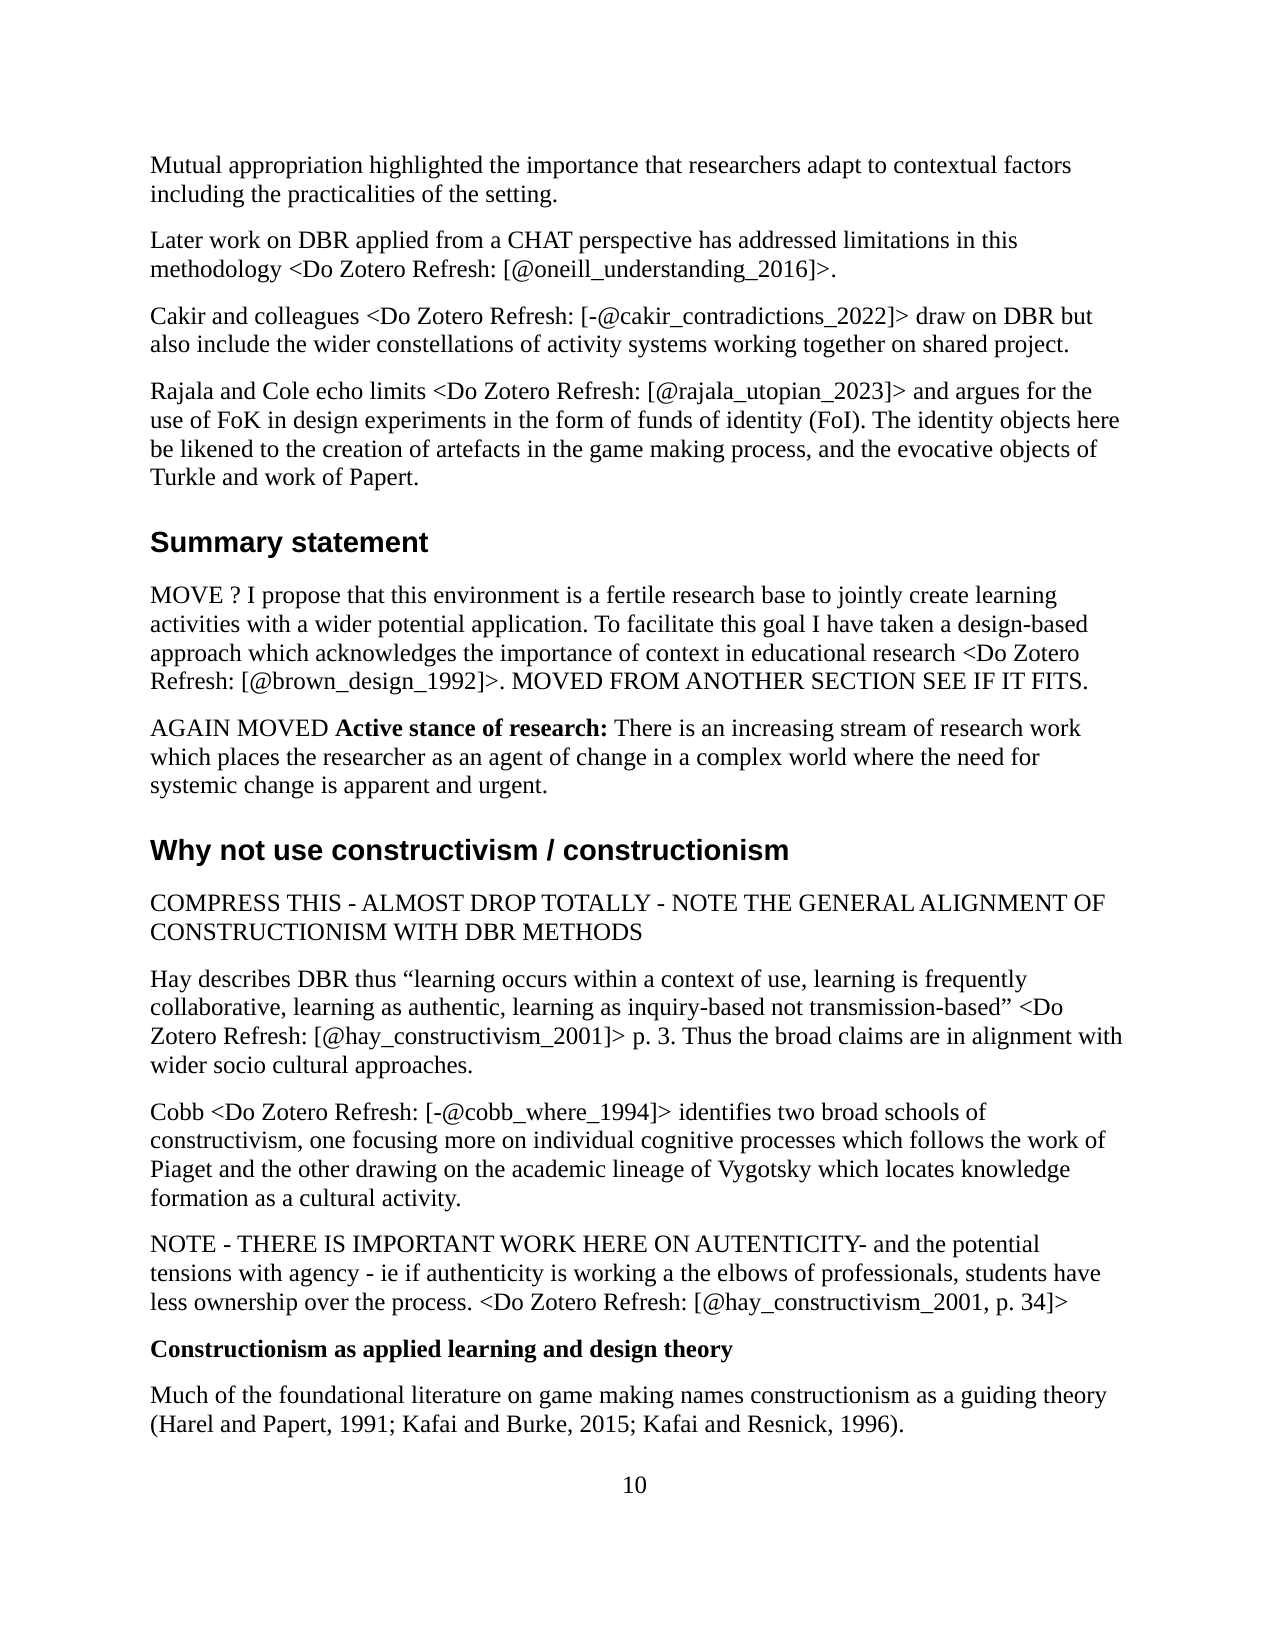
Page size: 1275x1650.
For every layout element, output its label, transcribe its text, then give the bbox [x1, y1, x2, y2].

text NOTE - THERE IS IMPORTANT WORK HERE ON AUTENTICITY- and the potential tensions with agency - ie if authenticity is working a the elbows of professionals, students have less ownership over the process. <Do Zotero Refresh: [@hay_constructivism_2001, p. 34]> [150, 1229, 1125, 1316]
text Later work on DBR applied from a CHAT perspective has addressed limitations in this methodology <Do Zotero Refresh: [@oneill_understanding_2016]>. [150, 225, 1125, 283]
text Cakir and colleagues <Do Zotero Refresh: [-@cakir_contradictions_2022]> draw on DBR but also include the wider constellations of activity systems working together on shared project. [150, 301, 1125, 358]
text Hay describes DBR thus “learning occurs within a context of use, learning is frequently collaborative, learning as authentic, learning as inquiry-based not transmission-based” <Do Zotero Refresh: [@hay_constructivism_2001]> p. 3. Thus the broad claims are in alignment with wider socio cultural approaches. [150, 964, 1125, 1079]
text MOVE ? I propose that this environment is a fertile research base to jointly create learning activities with a wider potential application. To facilitate this goal I have taken a design-based approach which acknowledges the importance of context in educational research <Do Zotero Refresh: [@brown_design_1992]>. MOVED FROM ANOTHER SECTION SEE IF IT FITS. [150, 580, 1125, 695]
text COMPRESS THIS - ALMOST DROP TOTALLY - NOTE THE GENERAL ALIGNMENT OF CONSTRUCTIONISM WITH DBR METHODS [150, 888, 1125, 946]
text Cobb <Do Zotero Refresh: [-@cobb_where_1994]> identifies two broad schools of constructivism, one focusing more on individual cognitive processes which follows the work of Piaget and the other drawing on the academic lineage of Vygotsky which locates knowledge formation as a cultural activity. [150, 1097, 1125, 1212]
text AGAIN MOVED Active stance of research: There is an increasing stream of research work which places the researcher as an agent of change in a complex world where the need for systemic change is apparent and urgent. [150, 713, 1125, 799]
text Much of the foundational literature on game making names constructionism as a guiding theory (Harel and Papert, 1991; Kafai and Burke, 2015; Kafai and Resnick, 1996). [150, 1380, 1125, 1438]
text Mutual appropriation highlighted the importance that researchers adapt to contextual factors including the practicalities of the setting. [150, 150, 1125, 207]
text Constructionism as applied learning and design theory [150, 1334, 1125, 1362]
subtitle Why not use constructivism / constructionism [150, 833, 1125, 867]
subtitle Summary statement [150, 525, 1125, 559]
text Rajala and Cole echo limits <Do Zotero Refresh: [@rajala_utopian_2023]> and argues for the use of FoK in design experiments in the form of funds of identity (FoI). The identity objects here be likened to the creation of artefacts in the game making process, and the evocative objects of Turkle and work of Papert. [150, 376, 1125, 491]
